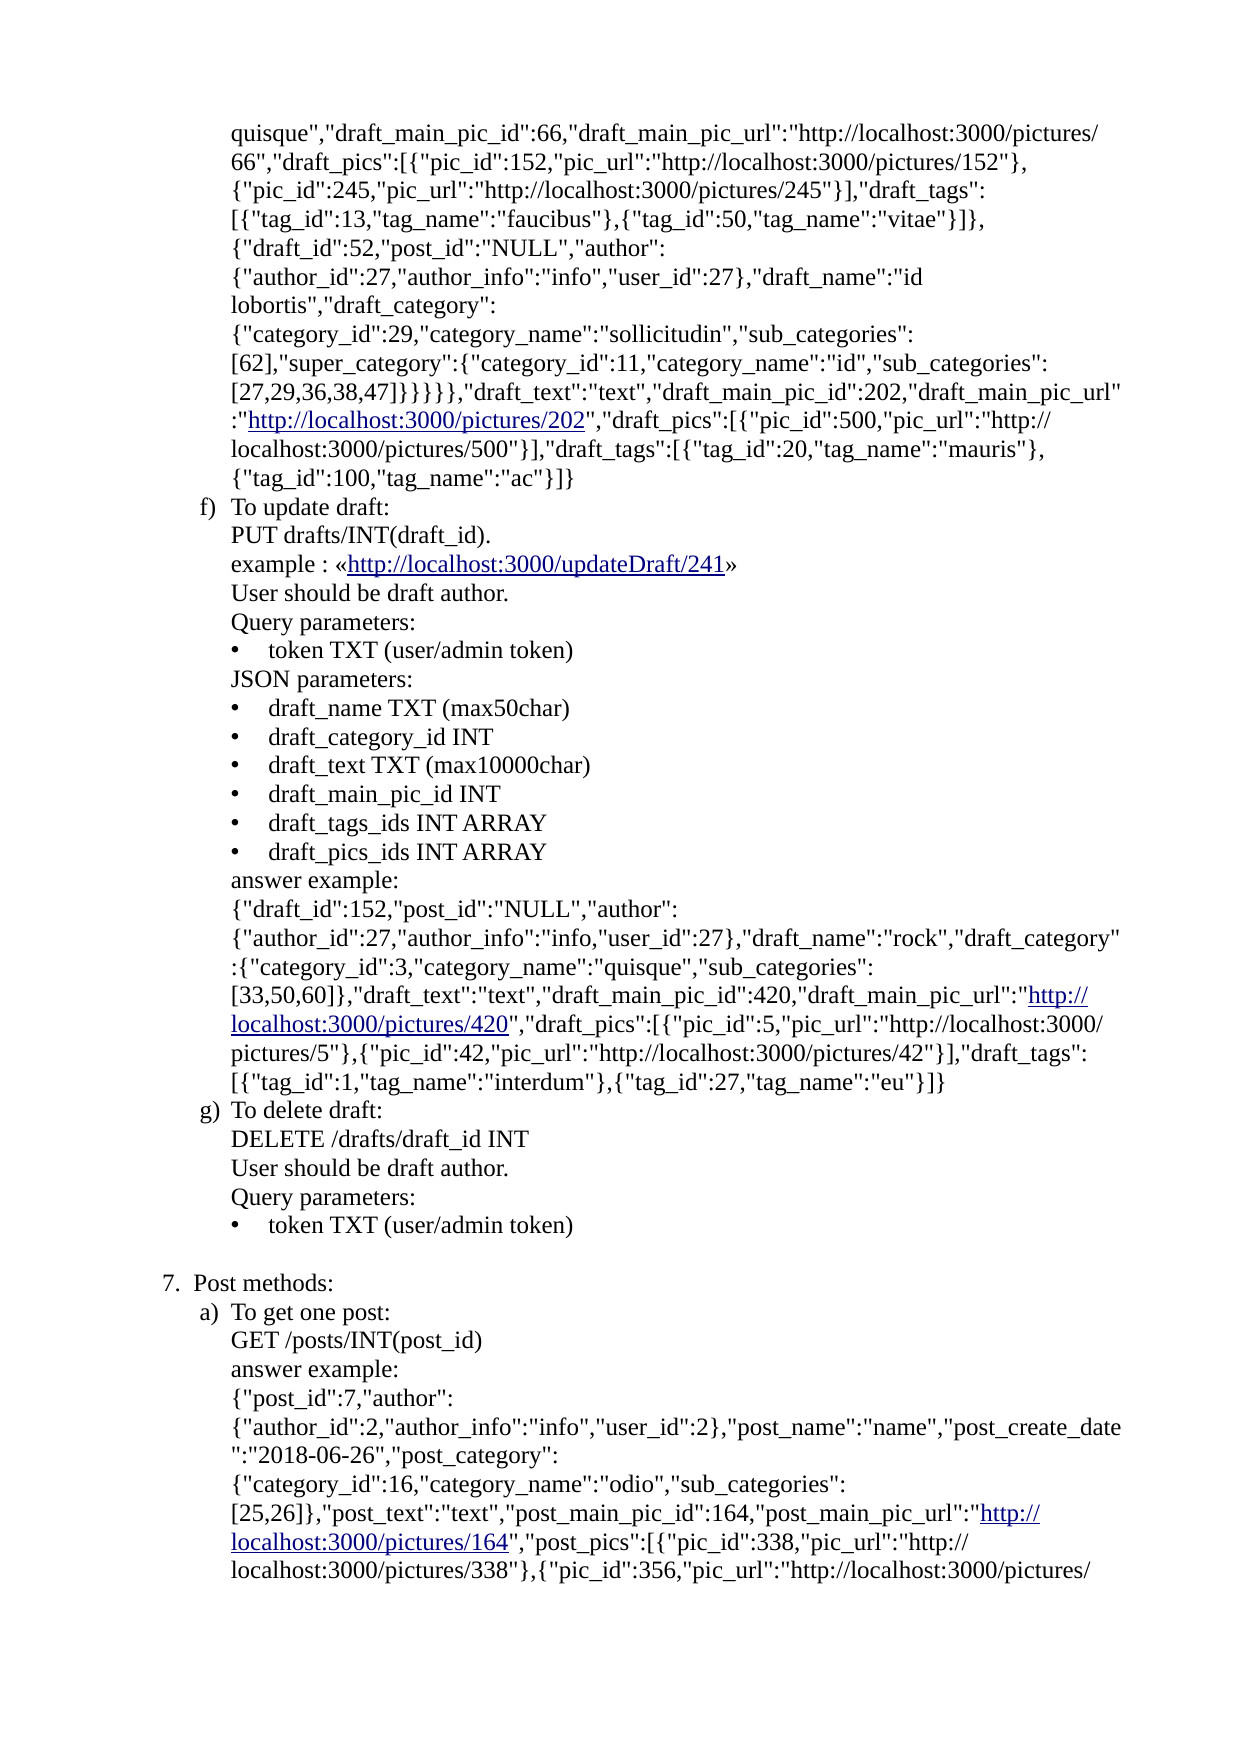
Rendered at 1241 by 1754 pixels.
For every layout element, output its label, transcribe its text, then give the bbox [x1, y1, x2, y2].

list GET /posts/INT(post_id) [193, 1326, 1122, 1354]
list draft_main_pic_id INT [231, 779, 1122, 808]
list quisque","draft_main_pic_id":66,"draft_main_pic_url":"http://localhost:3000/pictures/66","draft_pics":[{"pic_id":152,"pic_url":"http://localhost:3000/pictures/152"},{"pic_id":245,"pic_url":"http://localhost:3000/pictures/245"}],"draft_tags":[{"tag_id":13,"tag_name":"faucibus"},{"tag_id":50,"tag_name":"vitae"}]},{"draft_id":52,"post_id":"NULL","author":{"author_id":27,"author_info":"info","user_id":27},"draft_name":"id lobortis","draft_category":{"category_id":29,"category_name":"sollicitudin","sub_categories":[62],"super_category":{"category_id":11,"category_name":"id","sub_categories":[27,29,36,38,47]}}}}},"draft_text":"text","draft_main_pic_id":202,"draft_main_pic_url":"http://localhost:3000/pictures/202","draft_pics":[{"pic_id":500,"pic_url":"http://localhost:3000/pictures/500"}],"draft_tags":[{"tag_id":20,"tag_name":"mauris"},{"tag_id":100,"tag_name":"ac"}]} [193, 118, 1122, 492]
list answer example: [193, 866, 1122, 894]
list {"draft_id":152,"post_id":"NULL","author":{"author_id":27,"author_info":"info,"user_id":27},"draft_name":"rock","draft_category":{"category_id":3,"category_name":"quisque","sub_categories":[33,50,60]},"draft_text":"text","draft_main_pic_id":420,"draft_main_pic_url":"http://localhost:3000/pictures/420","draft_pics":[{"pic_id":5,"pic_url":"http://localhost:3000/pictures/5"},{"pic_id":42,"pic_url":"http://localhost:3000/pictures/42"}],"draft_tags":[{"tag_id":1,"tag_name":"interdum"},{"tag_id":27,"tag_name":"eu"}]} [193, 894, 1122, 1096]
list draft_text TXT (max10000char) [231, 751, 1122, 779]
list DELETE /drafts/draft_id INT [193, 1124, 1122, 1153]
list {"post_id":7,"author":{"author_id":2,"author_info":"info","user_id":2},"post_name":"name","post_create_date":"2018-06-26","post_category":{"category_id":16,"category_name":"odio","sub_categories":[25,26]},"post_text":"text","post_main_pic_id":164,"post_main_pic_url":"http://localhost:3000/pictures/164","post_pics":[{"pic_id":338,"pic_url":"http://localhost:3000/pictures/338"},{"pic_id":356,"pic_url":"http://localhost:3000/pictures/ [193, 1383, 1122, 1584]
list To get one post: [193, 1297, 1122, 1326]
list Query parameters: [193, 1182, 1122, 1211]
list Post methods: [156, 1268, 1122, 1297]
list draft_tags_ids INT ARRAY [231, 808, 1122, 837]
list draft_category_id INT [231, 722, 1122, 751]
list token TXT (user/admin token) [231, 636, 1122, 664]
list To update draft: [193, 492, 1122, 521]
list To delete draft: [193, 1096, 1122, 1124]
list PUT drafts/INT(draft_id). [193, 521, 1122, 549]
list answer example: [193, 1354, 1122, 1383]
list User should be draft author. [193, 578, 1122, 607]
list example : «http://localhost:3000/updateDraft/241» [193, 549, 1122, 578]
list draft_pics_ids INT ARRAY [231, 837, 1122, 866]
list User should be draft author. [193, 1153, 1122, 1182]
list draft_name TXT (max50char) [231, 693, 1122, 722]
list JSON parameters: [193, 664, 1122, 693]
list token TXT (user/admin token) [231, 1211, 1122, 1239]
list Query parameters: [193, 607, 1122, 636]
